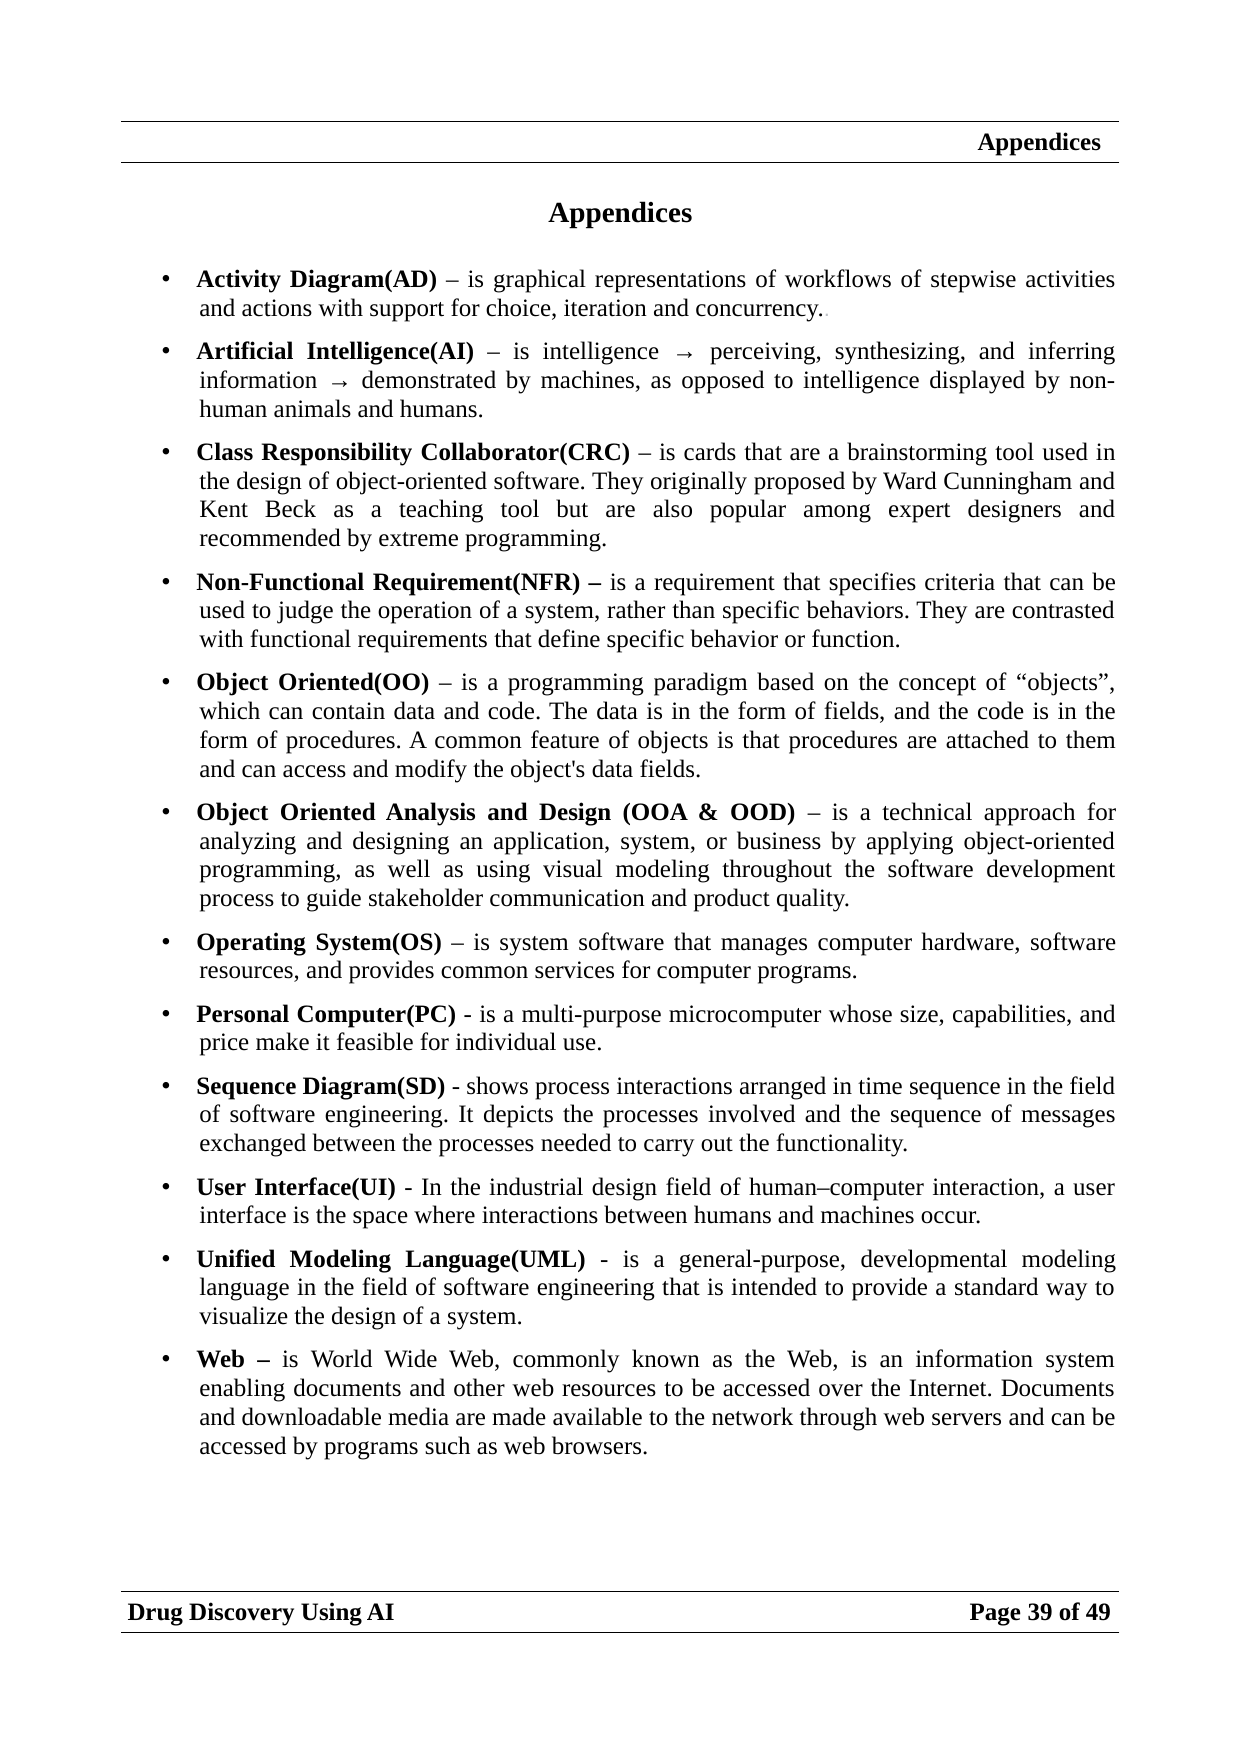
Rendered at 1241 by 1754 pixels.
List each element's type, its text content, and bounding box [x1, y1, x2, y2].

subtitle Appendices [121, 192, 1119, 232]
list Operating System(OS) – is system software that manages computer hardware, software resources, and provides common services for computer programs. [159, 923, 1119, 984]
list Artificial Intelligence(AI) – is intelligence → perceiving, synthesizing, and inferring information → demonstrated by machines, as opposed to intelligence displayed by non-human animals and humans. [159, 333, 1119, 422]
list Object Oriented Analysis and Design (OOA & OOD) – is a technical approach for analyzing and designing an application, system, or business by applying object-oriented programming, as well as using visual modeling throughout the software development process to guide stakeholder communication and product quality. [159, 794, 1119, 912]
list Web – is World Wide Web, commonly known as the Web, is an information system enabling documents and other web resources to be accessed over the Internet. Documents and downloadable media are made available to the network through web servers and can be accessed by programs such as web browsers. [159, 1341, 1119, 1462]
list Unified Modeling Language(UML) - is a general-purpose, developmental modeling language in the field of software engineering that is intended to provide a standard way to visualize the design of a system. [159, 1241, 1119, 1330]
list Class Responsibility Collaborator(CRC) – is cards that are a brainstorming tool used in the design of object-oriented software. They originally proposed by Ward Cunningham and Kent Beck as a teaching tool but are also popular among expert designers and recommended by extreme programming. [159, 434, 1119, 552]
list Activity Diagram(AD) – is graphical representations of workflows of stepwise activities and actions with support for choice, iteration and concurrency.. [159, 261, 1119, 322]
list Non-Functional Requirement(NFR) – is a requirement that specifies criteria that can be used to judge the operation of a system, rather than specific behaviors. They are contrasted with functional requirements that define specific behavior or function. [159, 563, 1119, 653]
list Sequence Diagram(SD) - shows process interactions arranged in time sequence in the field of software engineering. It depicts the processes involved and the sequence of messages exchanged between the processes needed to carry out the functionality. [159, 1068, 1119, 1157]
list Personal Computer(PC) - is a multi-purpose microcomputer whose size, capabilities, and price make it feasible for individual use. [159, 996, 1119, 1056]
list User Interface(UI) - In the industrial design field of human–computer interaction, a user interface is the space where interactions between humans and machines occur. [159, 1168, 1119, 1229]
list Object Oriented(OO) – is a programming paradigm based on the concept of “objects”, which can contain data and code. The data is in the form of fields, and the code is in the form of procedures. A common feature of objects is that procedures are attached to them and can access and modify the object's data fields. [159, 664, 1119, 782]
